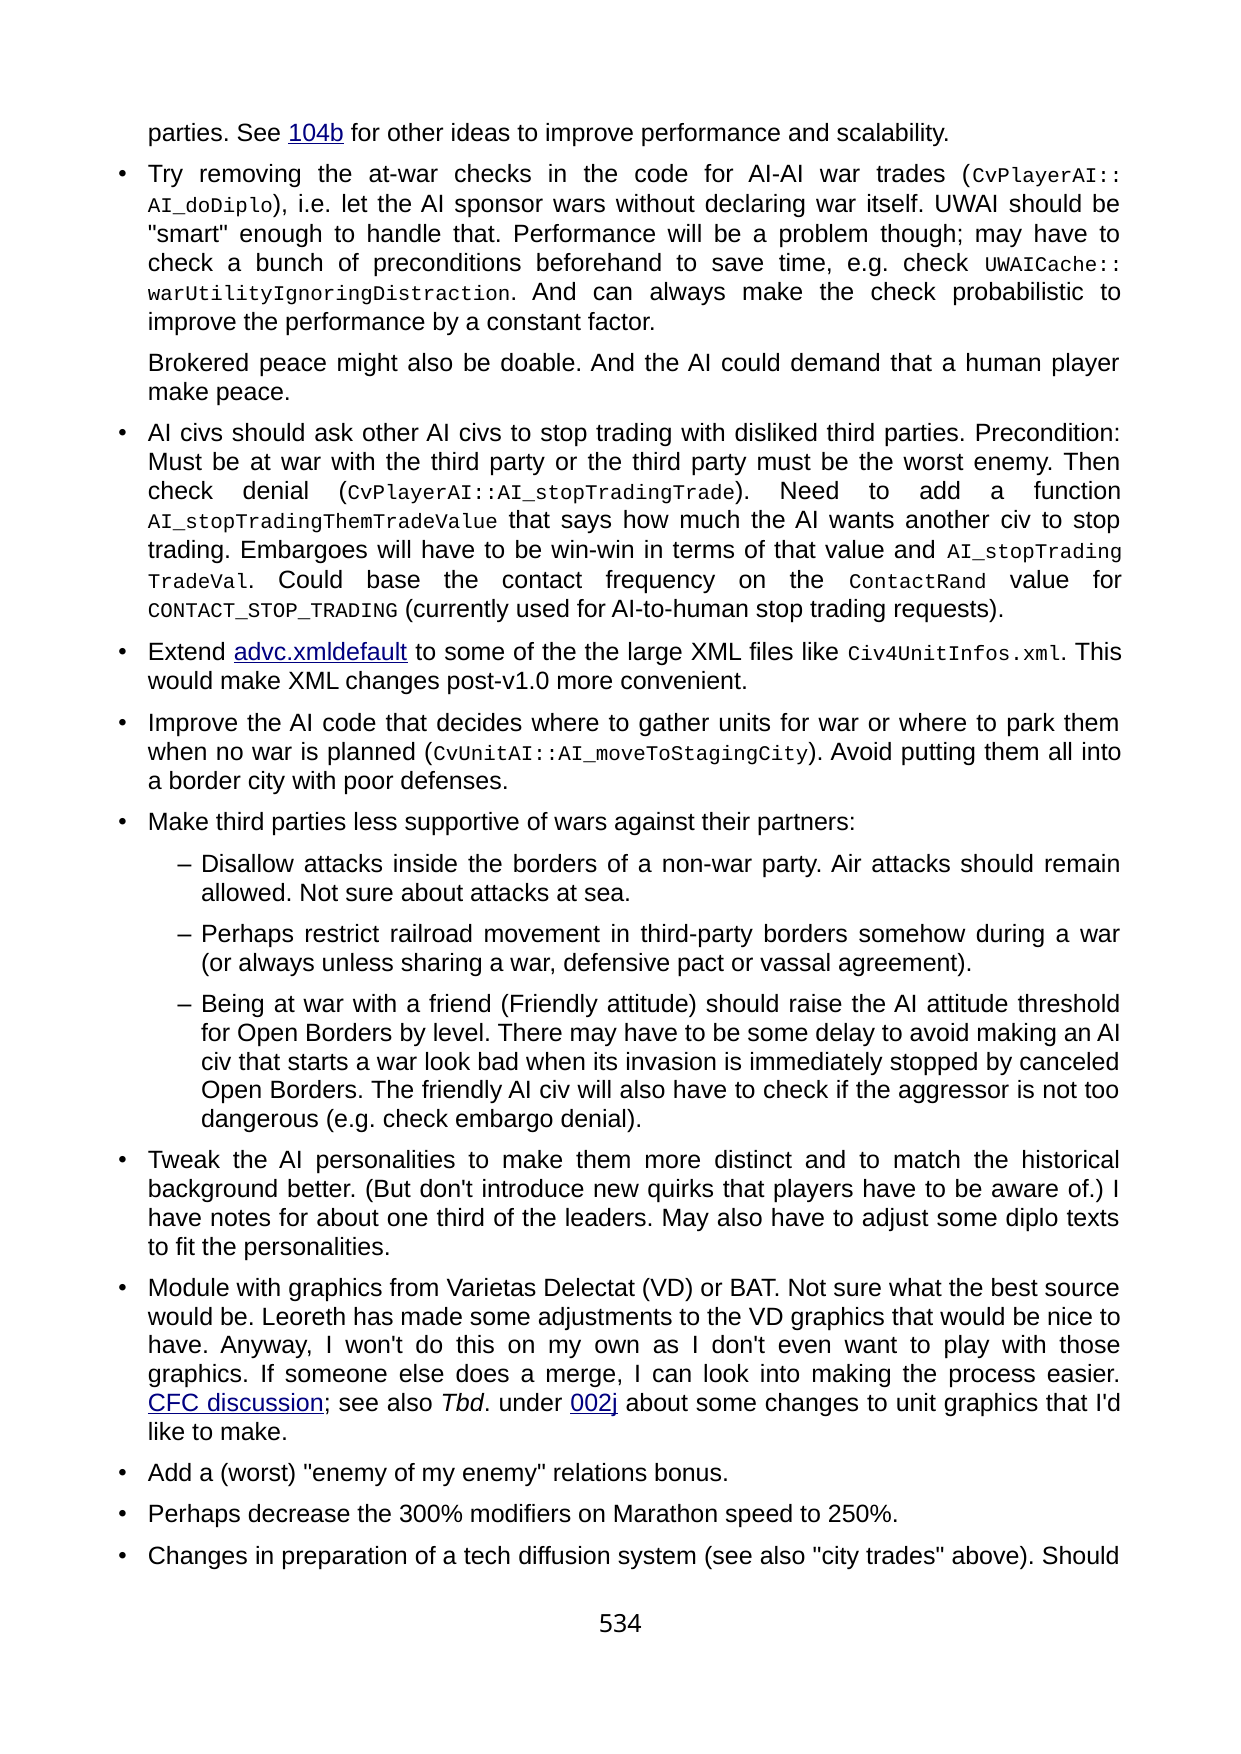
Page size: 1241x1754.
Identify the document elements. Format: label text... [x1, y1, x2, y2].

list Add a (worst) "enemy of my enemy" relations bonus. [118, 1458, 1122, 1487]
list AI civs should ask other AI civs to stop trading with disliked third parties. Precondition: Must be at war with the third party or the third party must be the worst enemy. Then check denial (CvPlayerAI::AI_stopTradingTrade). Need to add a function AI_stopTradingThemTradeValue that says how much the AI wants another civ to stop trading. Embargoes will have to be win-win in terms of that value and AI_stopTrading TradeVal. Could base the contact frequency on the ContactRand value for CONTACT_STOP_TRADING (currently used for AI-to-human stop trading requests). [118, 418, 1122, 624]
list Extend advc.xmldefault to some of the the large XML files like Civ4UnitInfos.xml. This would make XML changes post-v1.0 more convenient. [118, 637, 1122, 695]
list Try removing the at-war checks in the code for AI-AI war trades (CvPlayerAI:: AI_doDiplo), i.e. let the AI sponsor wars without declaring war itself. UWAI should be "smart" enough to handle that. Performance will be a problem though; may have to check a bunch of preconditions beforehand to save time, e.g. check UWAICache:: warUtilityIgnoringDistraction. And can always make the check probabilistic to improve the performance by a constant factor. [118, 159, 1122, 336]
list Perhaps restrict railroad movement in third-party borders somehow during a war (or always unless sharing a war, defensive pact or vassal agreement). [177, 919, 1122, 976]
list Changes in preparation of a tech diffusion system (see also "city trades" above). Should [118, 1541, 1122, 1569]
list Improve the AI code that decides where to gather units for war or where to park them when no war is planned (CvUnitAI::AI_moveToStagingCity). Avoid putting them all into a border city with poor defenses. [118, 708, 1122, 795]
list Module with graphics from Varietas Delectat (VD) or BAT. Not sure what the best source would be. Leoreth has made some adjustments to the VD graphics that would be nice to have. Anyway, I won't do this on my own as I don't even want to play with those graphics. If someone else does a merge, I can look into making the process easier. CFC discussion; see also Tbd. under 002j about some changes to unit graphics that I'd like to make. [118, 1273, 1122, 1446]
list Make third parties less supportive of wars against their partners: [118, 807, 1122, 836]
list Disallow attacks inside the borders of a non-war party. Air attacks should remain allowed. Not sure about attacks at sea. [177, 849, 1122, 906]
list Perhaps decrease the 300% modifiers on Marathon speed to 250%. [118, 1499, 1122, 1528]
list Tweak the AI personalities to make them more distinct and to match the historical background better. (But don't introduce new quirks that players have to be aware of.) I have notes for about one third of the leaders. May also have to adjust some diplo texts to fit the personalities. [118, 1145, 1122, 1260]
list Being at war with a friend (Friendly attitude) should raise the AI attitude threshold for Open Borders by level. There may have to be some delay to avoid making an AI civ that starts a war look bad when its invasion is immediately stopped by canceled Open Borders. The friendly AI civ will also have to check if the aggressor is not too dangerous (e.g. check embargo denial). [177, 989, 1122, 1133]
list Brokered peace might also be doable. And the AI could demand that a human player make peace. [118, 348, 1122, 406]
list parties. See 104b for other ideas to improve performance and scalability. [118, 118, 1122, 147]
